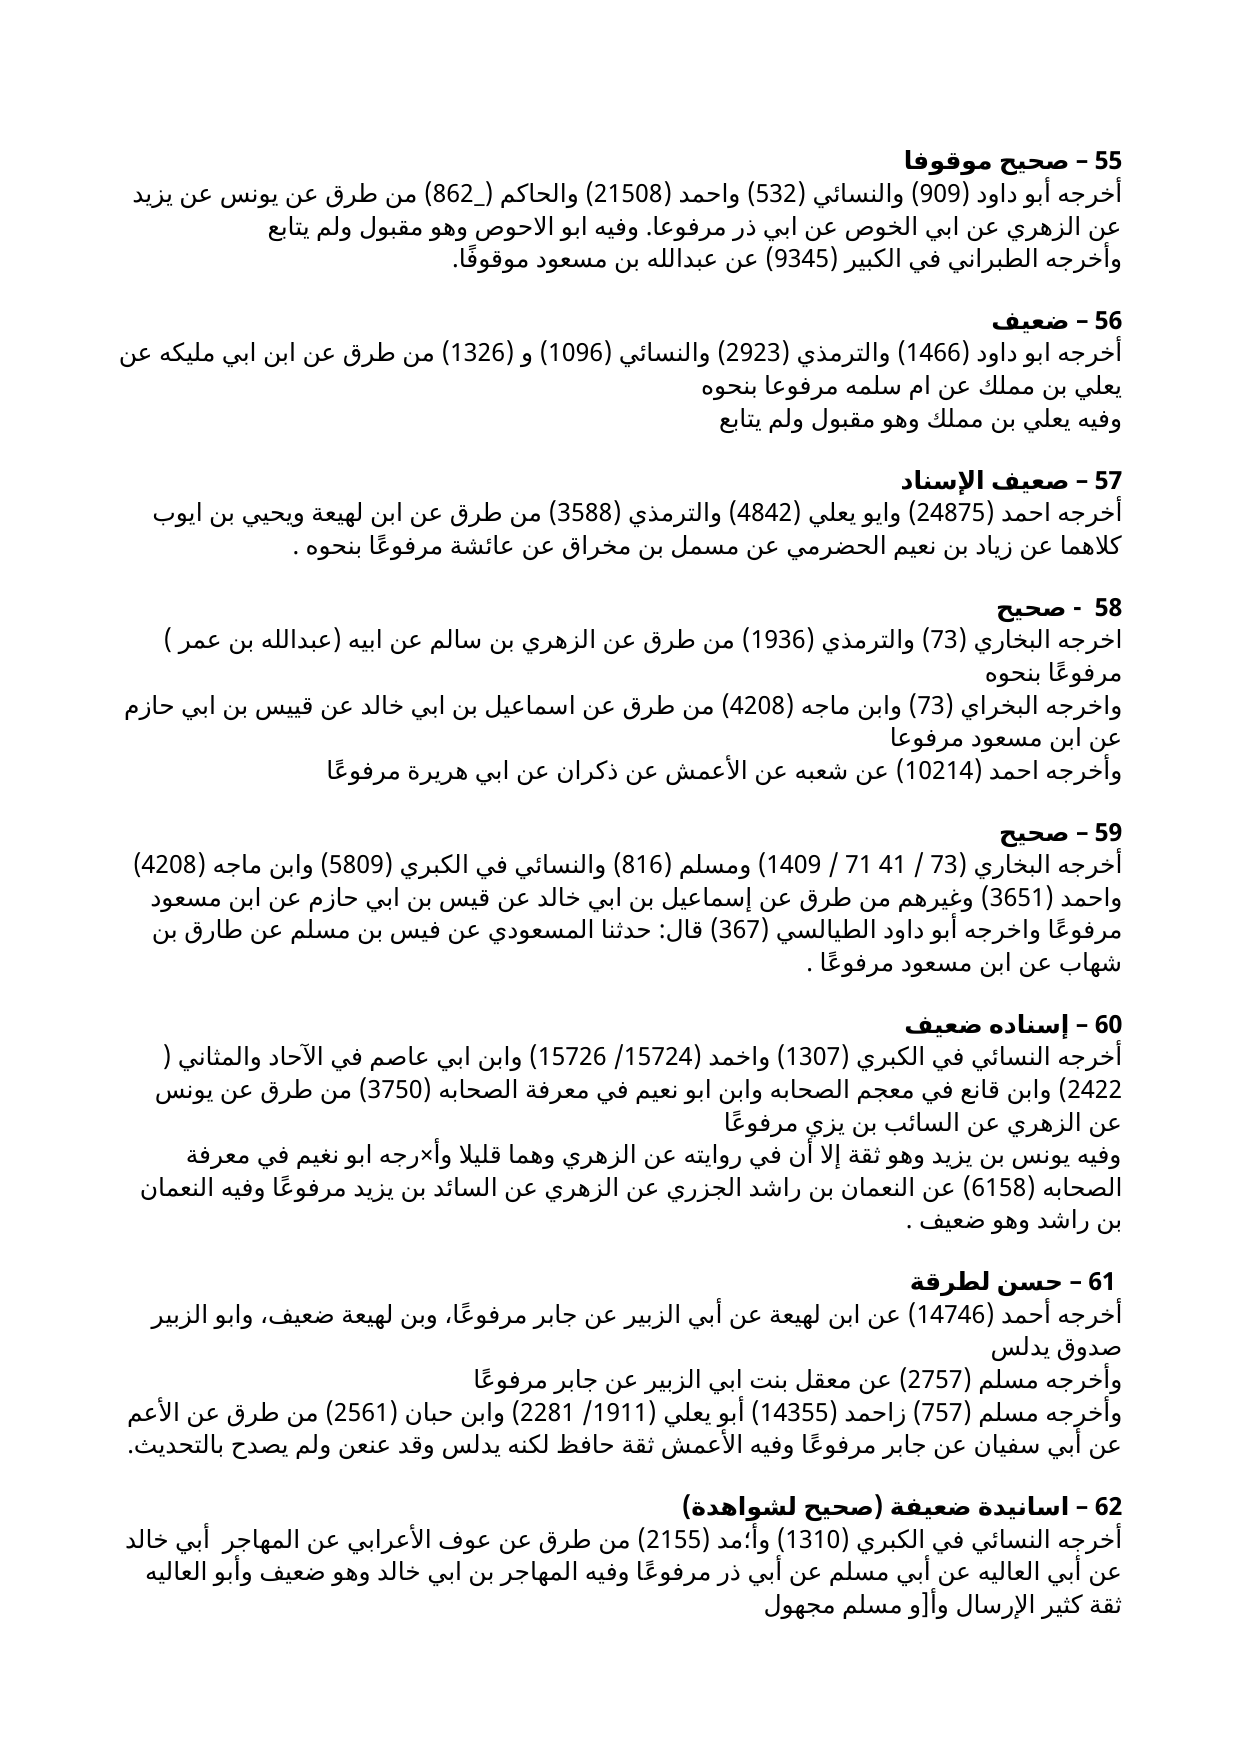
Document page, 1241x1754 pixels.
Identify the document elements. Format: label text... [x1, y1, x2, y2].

text 62 – اسانيدة ضعيفة (صحيح لشواهدة) [118, 1493, 1122, 1526]
text وأخرجه الطبراني في الكبير (9345) عن عبدالله بن مسعود موقوفًا. [118, 245, 1122, 278]
text أخرجه النسائي في الكبري (1307) واخمد (15724/ 15726) وابن ابي عاصم في الآحاد والمثاني (2422) وابن قانع في معجم الصحابه وابن ابو نعيم في معرفة الصحابه (3750) من طرق عن يونس عن الزهري عن السائب بن يزي مرفوعًا [118, 1043, 1122, 1141]
text اخرجه البخاري (73) والترمذي (1936) من طرق عن الزهري بن سالم عن ابيه (عبدالله بن عمر ) مرفوعًا بنحوه [118, 626, 1122, 692]
text أخرجه احمد (24875) وايو يعلي (4842) والترمذي (3588) من طرق عن ابن لهيعة ويحيي بن ايوب كلاهما عن زياد بن نعيم الحضرمي عن مسمل بن مخراق عن عائشة مرفوعًا بنحوه . [118, 499, 1122, 564]
text 59 – صحيح [118, 819, 1122, 851]
text أخرجه البخاري (73 / 41 71 / 1409) ومسلم (816) والنسائي في الكبري (5809) وابن ماجه (4208) واحمد (3651) وغيرهم من طرق عن إسماعيل بن ابي خالد عن قيس بن ابي حازم عن ابن مسعود مرفوعًا واخرجه أبو داود الطيالسي (367) قال: حدثنا المسعودي عن فيس بن مسلم عن طارق بن شهاب عن ابن مسعود مرفوعًا . [118, 851, 1122, 982]
text 56 – ضعيف [118, 307, 1122, 339]
text 55 – صحيح موقوفا [118, 147, 1122, 180]
text وأخرجه مسلم (757) زاحمد (14355) أبو يعلي (1911/ 2281) وابن حبان (2561) من طرق عن الأعم عن أبي سفيان عن جابر مرفوعًا وفيه الأعمش ثقة حافظ لكنه يدلس وقد عنعن ولم يصدح بالتحديث. [118, 1399, 1122, 1464]
text 60 – إسناده ضعيف [118, 1011, 1122, 1043]
text أخرجه أحمد (14746) عن ابن لهيعة عن أبي الزبير عن جابر مرفوعًا، وبن لهيعة ضعيف، وابو الزبير صدوق يدلس [118, 1301, 1122, 1366]
text 61 – حسن لطرقة [118, 1268, 1122, 1301]
text أخرجه أبو داود (909) والنسائي (532) واحمد (21508) والحاكم (_862) من طرق عن يونس عن يزيد عن الزهري عن ابي الخوص عن ابي ذر مرفوعا. وفيه ابو الاحوص وهو مقبول ولم يتابع [118, 180, 1122, 245]
text 58 - صحيح [118, 594, 1122, 626]
text واخرجه البخراي (73) وابن ماجه (4208) من طرق عن اسماعيل بن ابي خالد عن قييس بن ابي حازم عن ابن مسعود مرفوعا [118, 692, 1122, 757]
text 57 – صعيف الإسناد [118, 467, 1122, 499]
text وأخرجه مسلم (2757) عن معقل بنت ابي الزبير عن جابر مرفوعًا [118, 1366, 1122, 1399]
text أخرجه ابو داود (1466) والترمذي (2923) والنسائي (1096) و (1326) من طرق عن ابن ابي مليكه عن يعلي بن مملك عن ام سلمه مرفوعا بنحوه [118, 339, 1122, 405]
text وفيه يونس بن يزيد وهو ثقة إلا أن في روايته عن الزهري وهما قليلا وأ×رجه ابو نغيم في معرفة الصحابه (6158) عن النعمان بن راشد الجزري عن الزهري عن السائد بن يزيد مرفوعًا وفيه النعمان بن راشد وهو ضعيف . [118, 1141, 1122, 1239]
text وفيه يعلي بن مملك وهو مقبول ولم يتابع [118, 405, 1122, 437]
text أخرجه النسائي في الكبري (1310) وأ؛مد (2155) من طرق عن عوف الأعرابي عن المهاجر أبي خالد عن أبي العاليه عن أبي مسلم عن أبي ذر مرفوعًا وفيه المهاجر بن ابي خالد وهو ضعيف وأبو العاليه ثقة كثير الإرسال وأ[و مسلم مجهول [118, 1526, 1122, 1623]
text وأخرجه احمد (10214) عن شعبه عن الأعمش عن ذكران عن ابي هريرة مرفوعًا [118, 757, 1122, 789]
